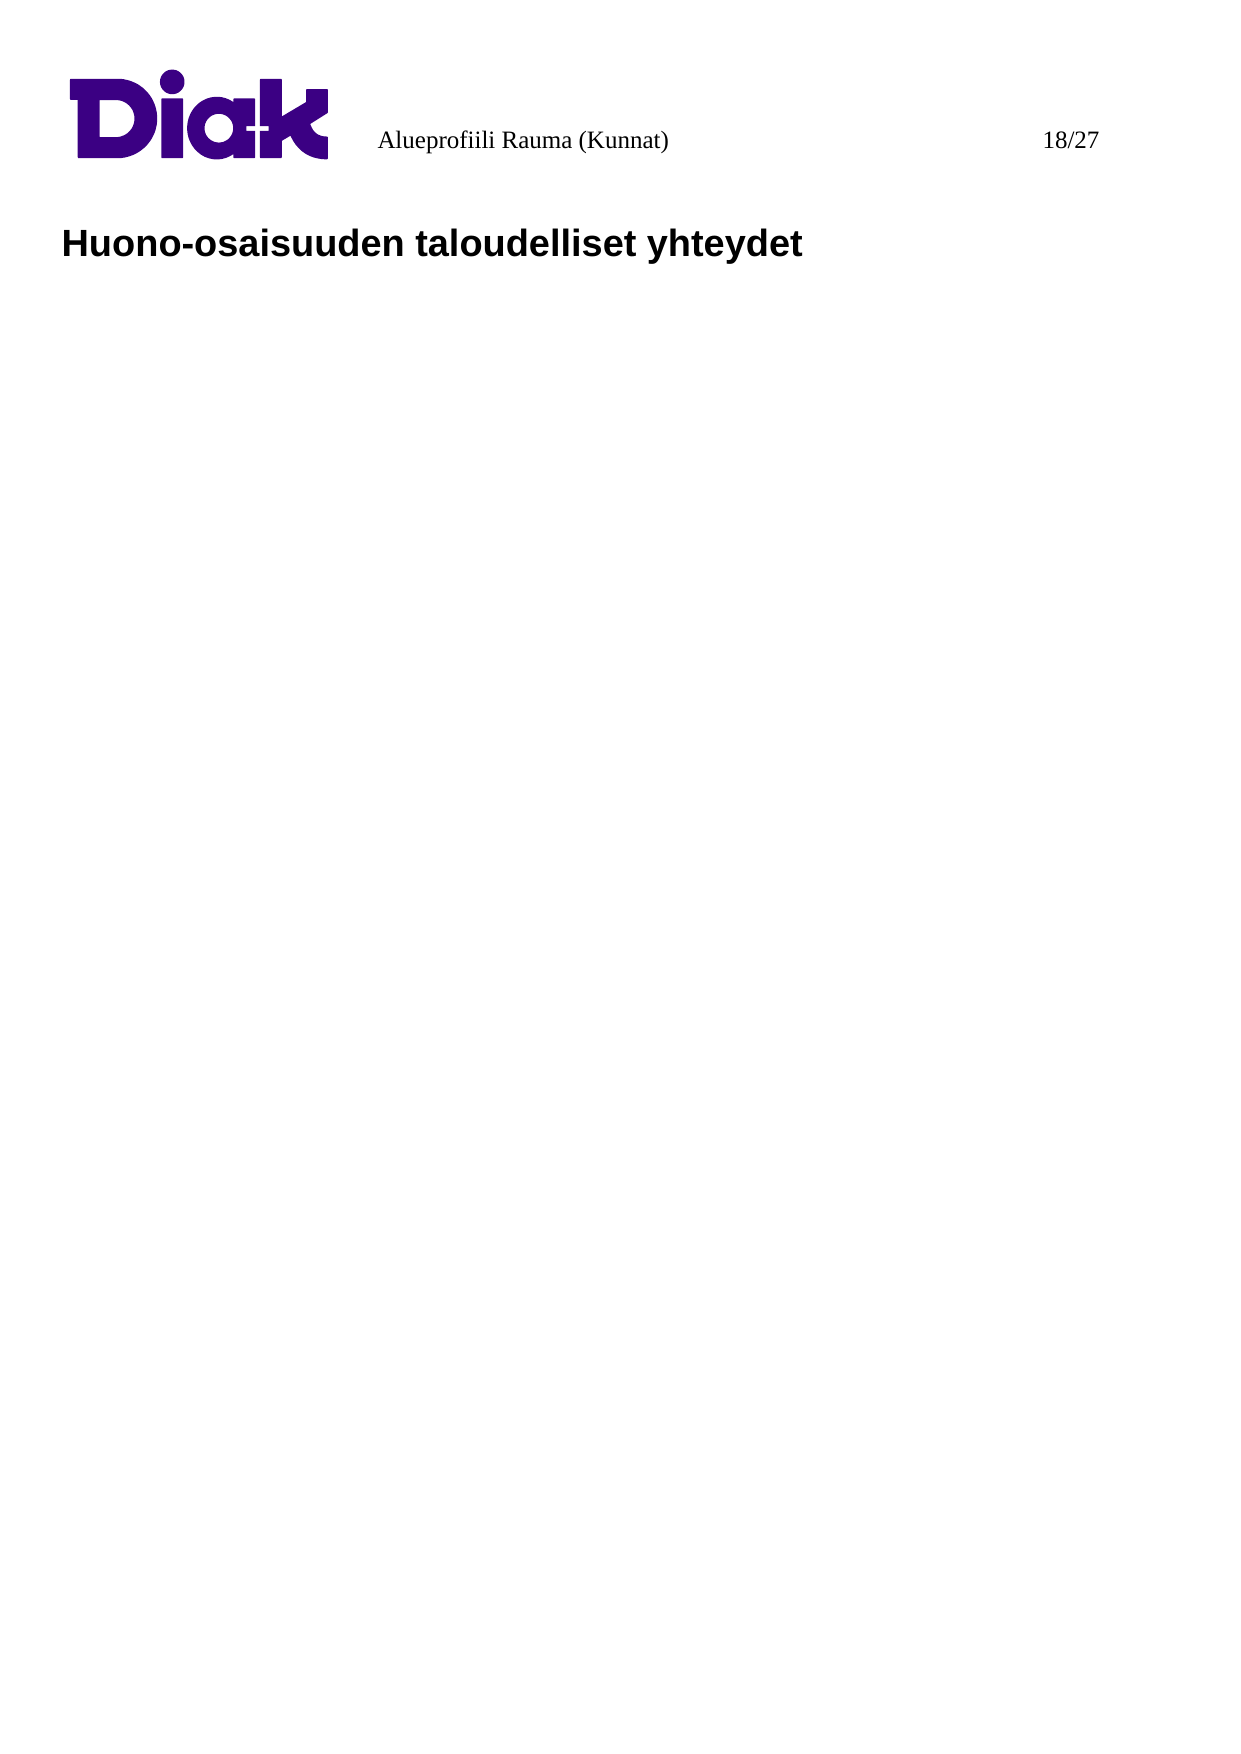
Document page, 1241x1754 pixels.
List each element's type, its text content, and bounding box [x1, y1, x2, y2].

subtitle Huono-osaisuuden taloudelliset yhteydet [61, 221, 1179, 265]
